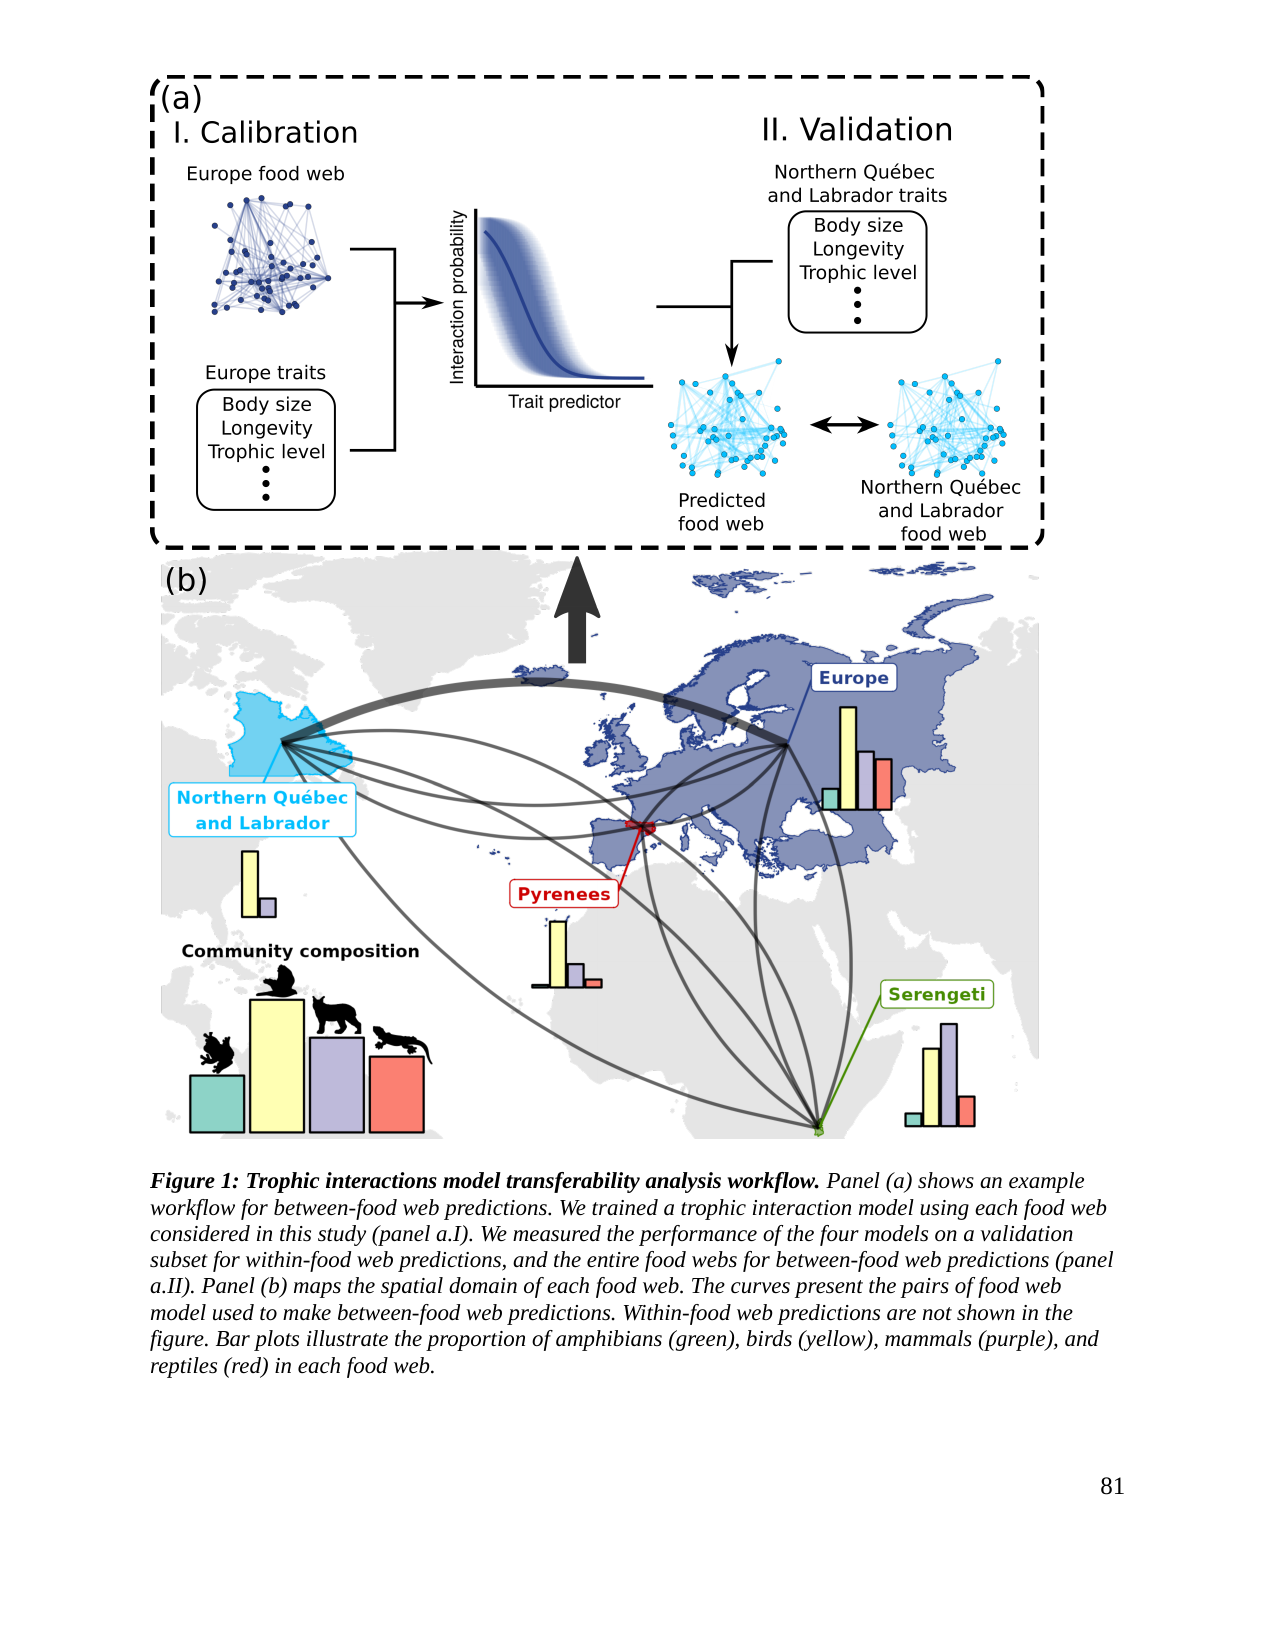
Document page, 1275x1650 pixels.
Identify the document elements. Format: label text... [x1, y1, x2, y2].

text Figure 1: Trophic interactions model transferability analysis workflow. Panel (a) shows an example workflow for between-food web predictions. We trained a trophic interaction model using each food web considered in this study (panel a.I). We measured the performance of the four models on a validation subset for within-food web predictions, and the entire food webs for between-food web predictions (panel a.II). Panel (b) maps the spatial domain of each food web. The curves present the pairs of food web model used to make between-food web predictions. Within-food web predictions are not shown in the figure. Bar plots illustrate the proportion of amphibians (green), birds (yellow), mammals (purple), and reptiles (red) in each food web. [150, 1167, 1125, 1378]
picture [150, 75, 1045, 1139]
